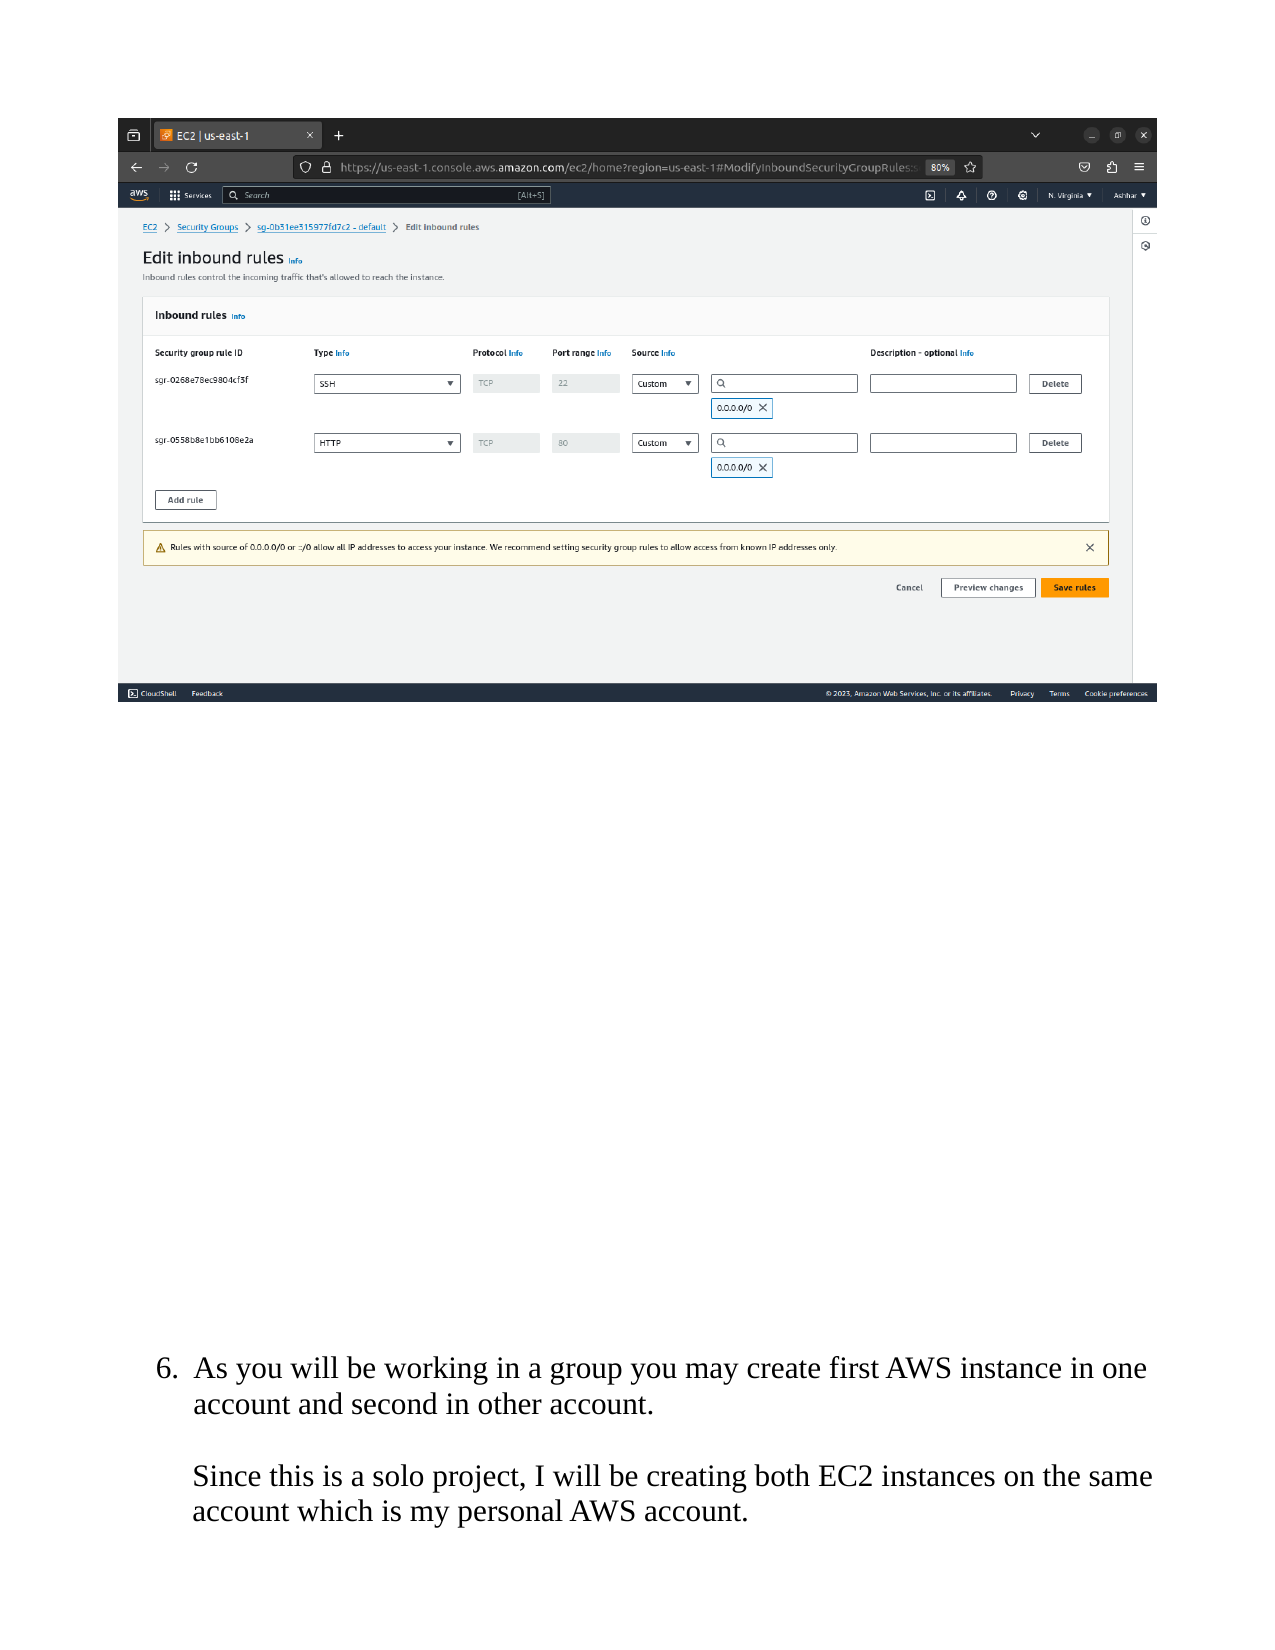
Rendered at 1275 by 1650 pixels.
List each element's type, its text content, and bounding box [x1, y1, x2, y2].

text Since this is a solo project, I will be creating both EC2 instances on the same account which is my personal AWS account. [118, 1457, 1157, 1529]
picture [118, 118, 1157, 702]
list As you will be working in a group you may create first AWS instance in one account and second in other account. [156, 1349, 1157, 1421]
